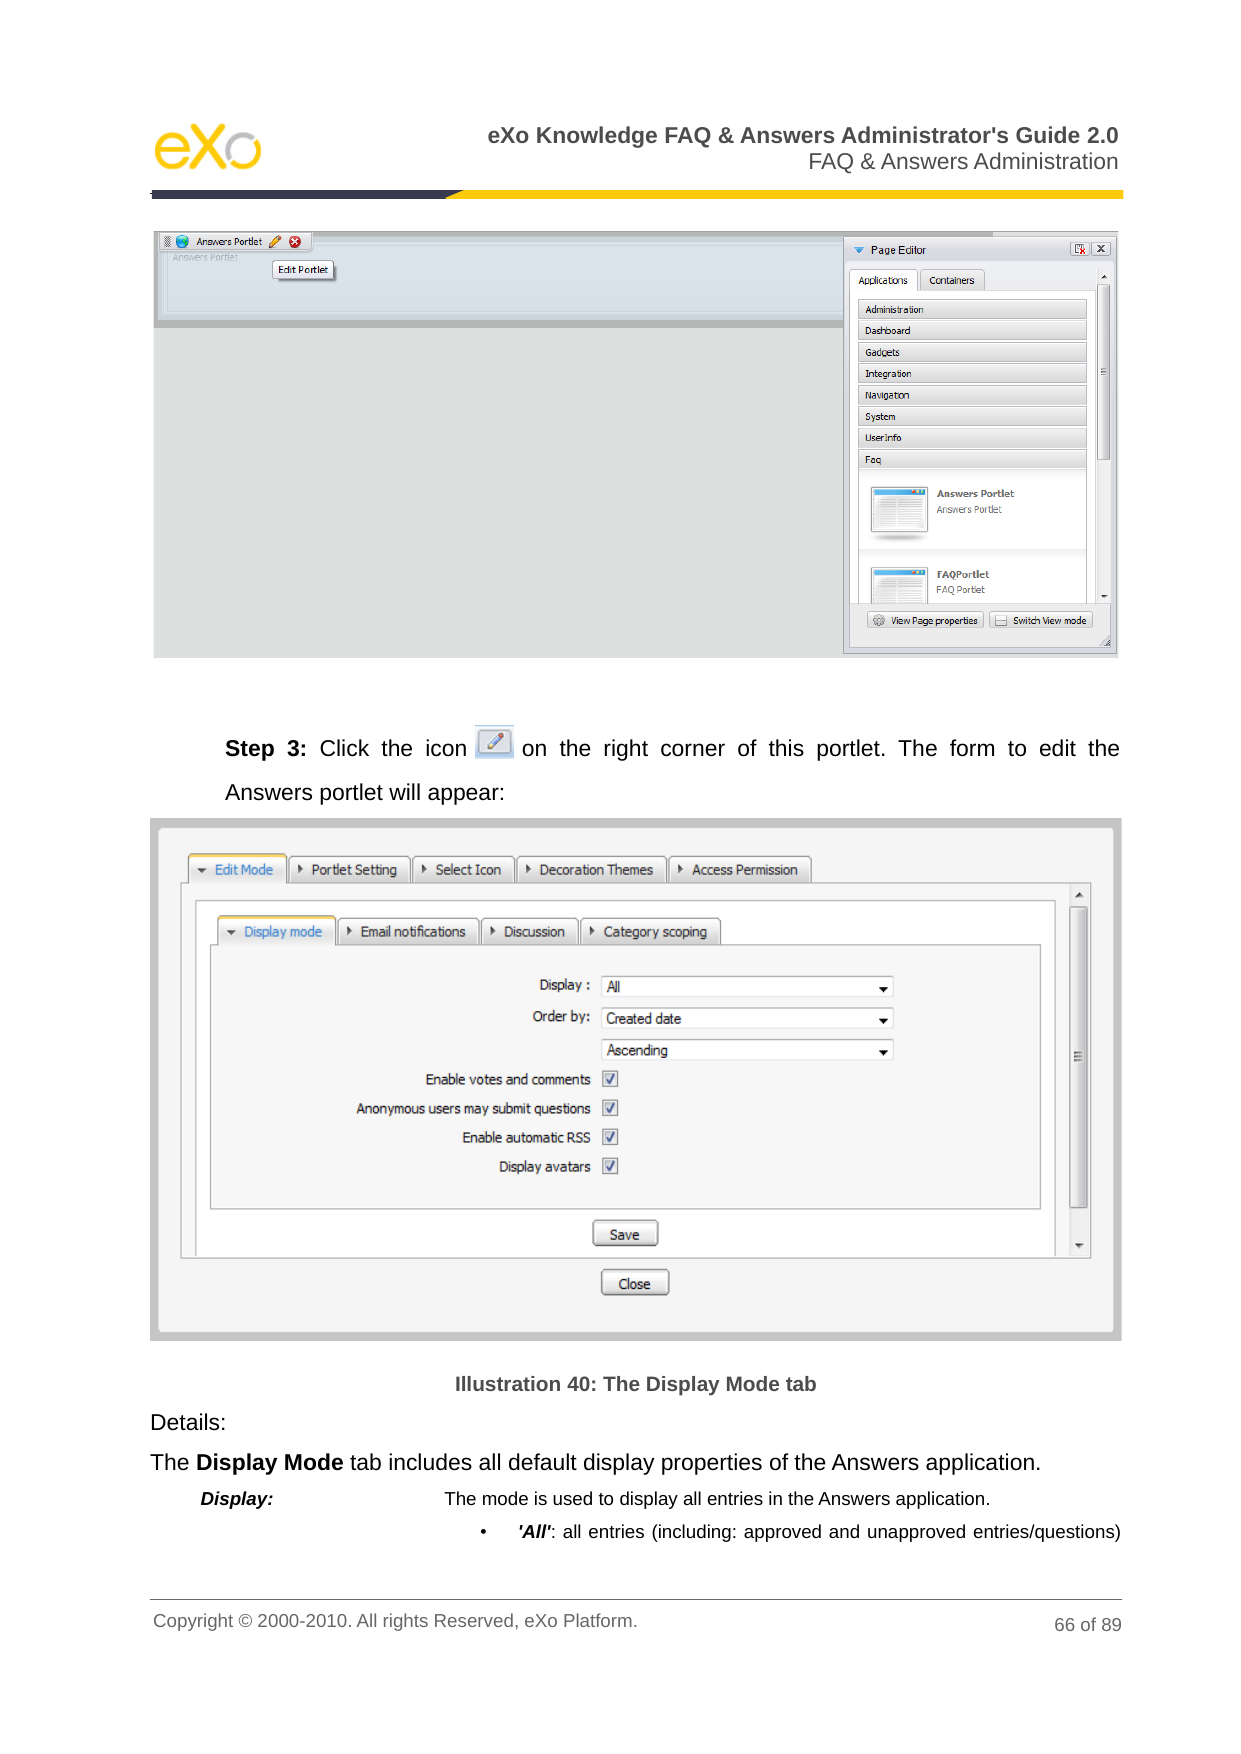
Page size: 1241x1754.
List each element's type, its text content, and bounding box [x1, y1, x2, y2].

text The Display Mode tab includes all default display properties of the Answers application. [150, 1449, 1122, 1475]
list Step 3: Click the iconon the right corner of this portlet. The form to edit the Answers portlet will appear: [187, 718, 1122, 805]
text Details: [150, 1396, 1122, 1436]
text Illustration 40: The Display Mode tab [143, 1341, 1129, 1396]
text [1122, 818, 1129, 893]
picture [475, 725, 515, 759]
picture [151, 190, 1124, 199]
picture [150, 818, 1122, 1341]
text Display: The mode is used to display all entries in the Answers application. [200, 1488, 1122, 1510]
picture [153, 231, 1119, 658]
list 'All': all entries (including: approved and unapproved entries/questions) [480, 1520, 1122, 1542]
text [143, 818, 150, 893]
picture [155, 123, 262, 170]
